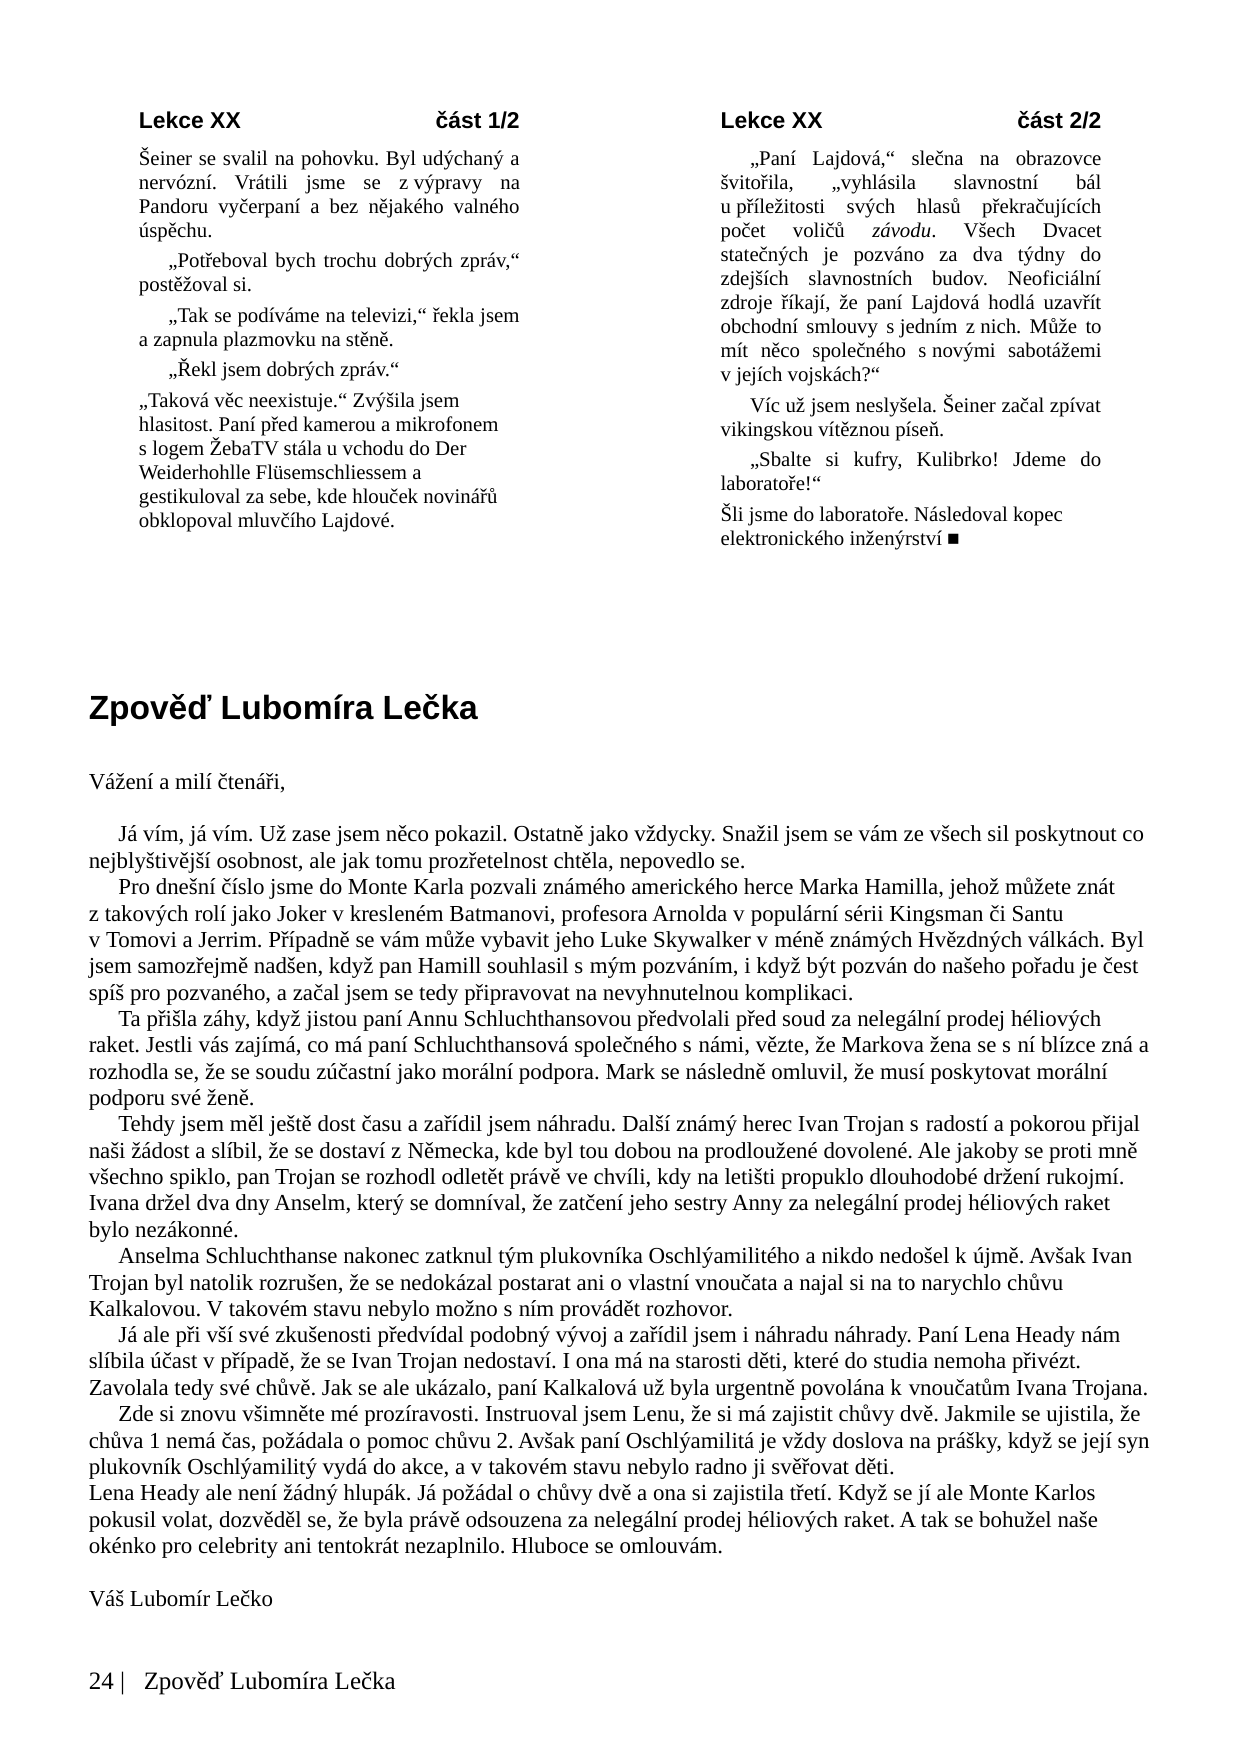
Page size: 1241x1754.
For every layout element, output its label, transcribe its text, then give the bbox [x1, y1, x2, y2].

table_header [1107, 59, 1152, 562]
text Ta přišla záhy, když jistou paní Annu Schluchthansovou předvolali před soud za nelegální prodej héliových raket. Jestli vás zajímá, co má paní Schluchthansová společného s námi, vězte, že Markova žena se s ní blízce zná a rozhodla se, že se soudu zúčastní jako morální podpora. Mark se následně omluvil, že musí poskytovat morální podporu své ženě. [88, 1005, 1152, 1110]
text Pro dnešní číslo jsme do Monte Karla pozvali známého amerického herce Marka Hamilla, jehož můžete znát z takových rolí jako Joker v kresleném Batmanovi, profesora Arnolda v populární sérii Kingsman či Santu v Tomovi a Jerrim. Případně se vám může vybavit jeho Luke Skywalker v méně známých Hvězdných válkách. Byl jsem samozřejmě nadšen, když pan Hamill souhlasil s mým pozváním, i když být pozván do našeho pořadu je čest spíš pro pozvaného, a začal jsem se tedy připravovat na nevyhnutelnou komplikaci. [88, 873, 1152, 1005]
text Zde si znovu všimněte mé prozíravosti. Instruoval jsem Lenu, že si má zajistit chůvy dvě. Jakmile se ujistila, že chůva 1 nemá čas, požádala o pomoc chůvu 2. Avšak paní Oschlýamilitá je vždy doslova na prášky, když se její syn plukovník Oschlýamilitý vydá do akce, a v takovém stavu nebylo radno ji svěřovat děti. [88, 1400, 1152, 1479]
text Lena Heady ale není žádný hlupák. Já požádal o chůvy dvě a ona si zajistila třetí. Když se jí ale Monte Karlos pokusil volat, dozvěděl se, že byla právě odsouzena za nelegální prodej héliových raket. A tak se bohužel naše okénko pro celebrity ani tentokrát nezaplnilo. Hluboce se omlouvám. [88, 1479, 1152, 1558]
table_header Lekce XX část 1/2 Šeiner se svalil na pohovku. Byl udýchaný a nervózní. Vrátili jsme se z výpravy na Pandoru vyčerpaní a bez nějakého valného úspěchu. „Potřeboval bych trochu dobrých zpráv,“ postěžoval si. „Tak se podíváme na televizi,“ řekla jsem a zapnula plazmovku na stěně. „Řekl jsem dobrých zpráv.“ „Taková věc neexistuje.“ Zvýšila jsem hlasitost. Paní před kamerou a mikrofonem s logem ŽebaTV stála u vchodu do Der Weiderhohlle Flüsemschliessem a gestikuloval za sebe, kde hlouček novinářů obklopoval mluvčího Lajdové. [133, 59, 526, 562]
subtitle Zpověď Lubomíra Lečka [88, 687, 1152, 726]
table_header [89, 59, 133, 562]
text Tehdy jsem měl ještě dost času a zařídil jsem náhradu. Další známý herec Ivan Trojan s radostí a pokorou přijal naši žádost a slíbil, že se dostaví z Německa, kde byl tou dobou na prodloužené dovolené. Ale jakoby se proti mně všechno spiklo, pan Trojan se rozhodl odletět právě ve chvíli, kdy na letišti propuklo dlouhodobé držení rukojmí. Ivana držel dva dny Anselm, který se domníval, že zatčení jeho sestry Anny za nelegální prodej héliových raket bylo nezákonné. [88, 1110, 1152, 1242]
table_header Lekce XX část 2/2 „Paní Lajdová,“ slečna na obrazovce švitořila, „vyhlásila slavnostní bál u příležitosti svých hlasů překračujících počet voličů závodu. Všech Dvacet statečných je pozváno za dva týdny do zdejších slavnostních budov. Neoficiální zdroje říkají, že paní Lajdová hodlá uzavřít obchodní smlouvy s jedním z nich. Může to mít něco společného s novými sabotážemi v jejích vojskách?“ Víc už jsem neslyšela. Šeiner začal zpívat vikingskou vítěznou píseň. „Sbalte si kufry, Kulibrko! Jdeme do laboratoře!“ Šli jsme do laboratoře. Následoval kopec elektronického inženýrství ■ [715, 59, 1107, 562]
table_header [526, 59, 714, 562]
text Já ale při vší své zkušenosti předvídal podobný vývoj a zařídil jsem i náhradu náhrady. Paní Lena Heady nám slíbila účast v případě, že se Ivan Trojan nedostaví. I ona má na starosti děti, které do studia nemoha přivézt. Zavolala tedy své chůvě. Jak se ale ukázalo, paní Kalkalová už byla urgentně povolána k vnoučatům Ivana Trojana. [88, 1321, 1152, 1400]
text Já vím, já vím. Už zase jsem něco pokazil. Ostatně jako vždycky. Snažil jsem se vám ze všech sil poskytnout co nejblyštivější osobnost, ale jak tomu prozřetelnost chtěla, nepovedlo se. [88, 821, 1152, 873]
text Anselma Schluchthanse nakonec zatknul tým plukovníka Oschlýamilitého a nikdo nedošel k újmě. Avšak Ivan Trojan byl natolik rozrušen, že se nedokázal postarat ani o vlastní vnoučata a najal si na to narychlo chůvu Kalkalovou. V takovém stavu nebylo možno s ním provádět rozhovor. [88, 1242, 1152, 1321]
text Váš Lubomír Lečko [88, 1585, 1152, 1611]
text Vážení a milí čtenáři, [88, 768, 1152, 794]
